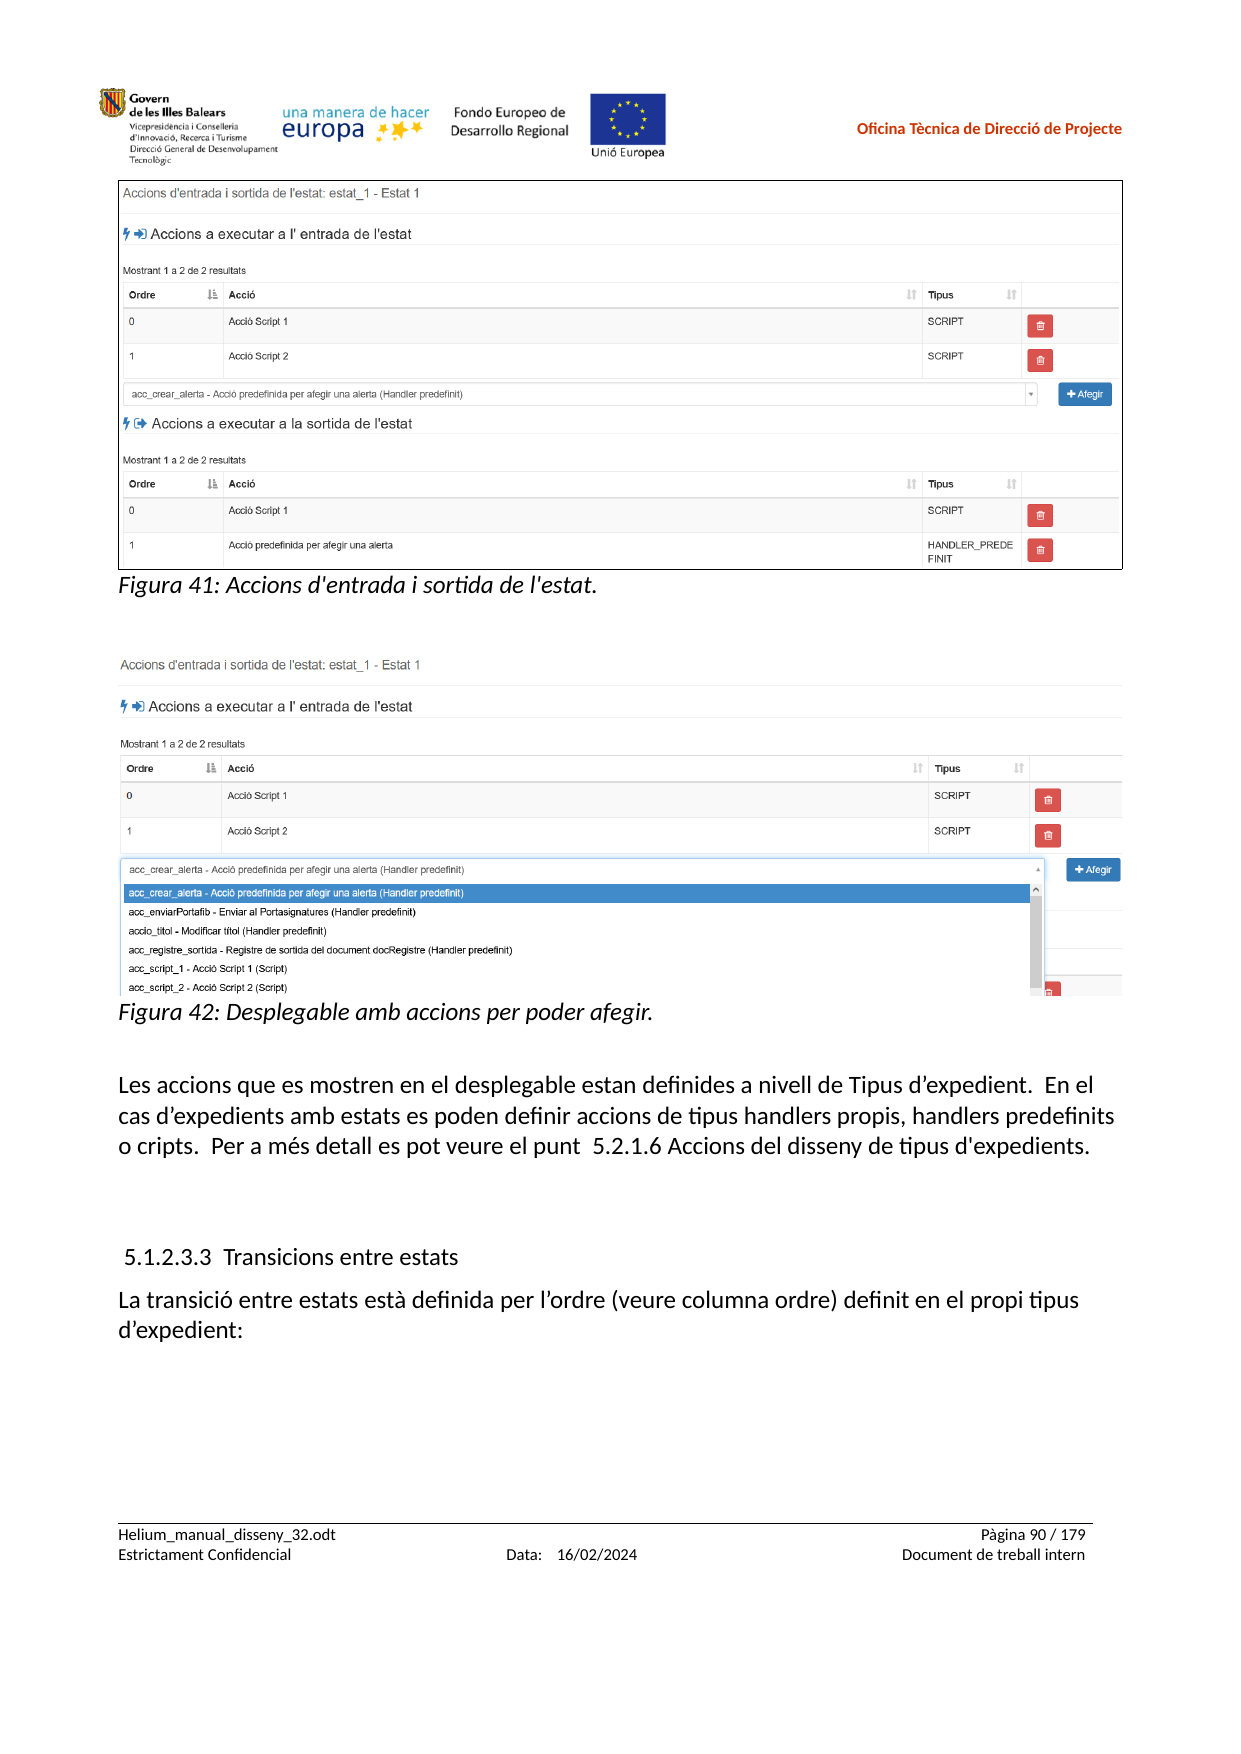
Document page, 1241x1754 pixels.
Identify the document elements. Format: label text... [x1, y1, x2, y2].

text La transició entre estats està definida per l’ordre (veure columna ordre) definit en el propi tipus d’expedient: [118, 1284, 1122, 1345]
text [119, 181, 1122, 569]
picture [99, 87, 668, 166]
text Figura 41: Accions d'entrada i sortida de l'estat. [118, 570, 1122, 600]
picture [121, 183, 1119, 567]
picture [118, 655, 1123, 996]
subtitle Transicions entre estats [118, 1241, 1122, 1272]
text Les accions que es mostren en el desplegable estan definides a nivell de Tipus d’expedient. En el cas d’expedients amb estats es poden definir accions de tipus handlers propis, handlers predefinits o cripts. Per a més detall es pot veure el punt 5.2.1.6 Accions del disseny de tipus d'expedients. [118, 1069, 1122, 1161]
text Figura 42: Desplegable amb accions per poder afegir. [118, 996, 1122, 1026]
